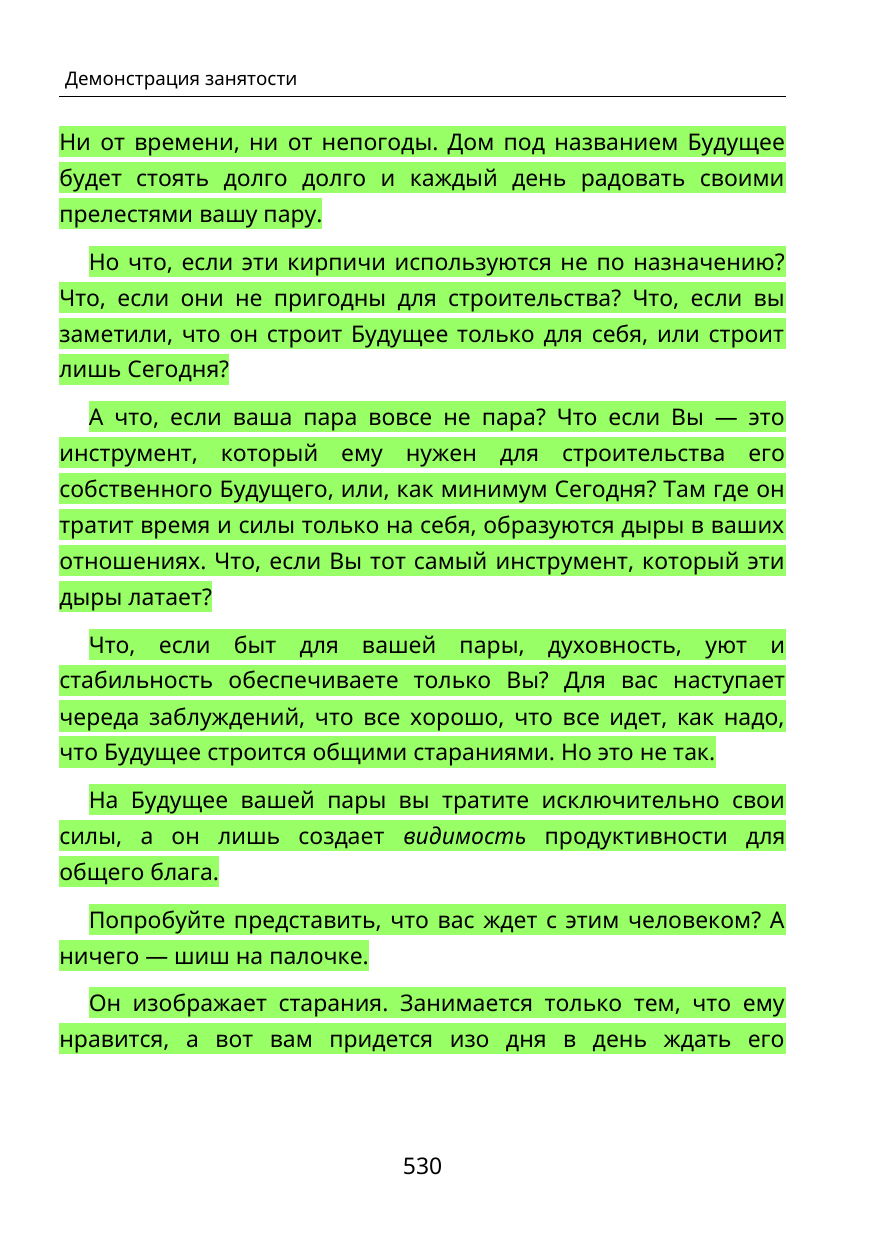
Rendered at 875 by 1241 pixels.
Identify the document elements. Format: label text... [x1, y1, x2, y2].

text На Будущее вашей пары вы тратите исключительно свои силы, а он лишь создает видимость продуктивности для общего блага. [59, 784, 786, 887]
text А что, если ваша пара вовсе не пара? Что если Вы — это инструмент, который ему нужен для строительства его собственного Будущего, или, как минимум Сегодня? Там где он тратит время и силы только на себя, образуются дыры в ваших отношениях. Что, если Вы тот самый инструмент, который эти дыры латает? [59, 401, 786, 612]
text Что, если быт для вашей пары, духовность, уют и стабильность обеспечиваете только Вы? Для вас наступает череда заблуждений, что все хорошо, что все идет, как надо, что Будущее строится общими стараниями. Но это не так. [59, 628, 786, 768]
text Он изображает старания. Занимается только тем, что ему нравится, а вот вам придется изо дня в день ждать его [59, 987, 786, 1054]
text Ни от времени, ни от непогоды. Дом под названием Будущее будет стоять долго долго и каждый день радовать своими прелестями вашу пару. [59, 126, 786, 229]
text Попробуйте представить, что вас ждет с этим человеком? А ничего — шиш на палочке. [59, 904, 786, 971]
text Но что, если эти кирпичи используются не по назначению? Что, если они не пригодны для строительства? Что, если вы заметили, что он строит Будущее только для себя, или строит лишь Сегодня? [59, 246, 786, 385]
